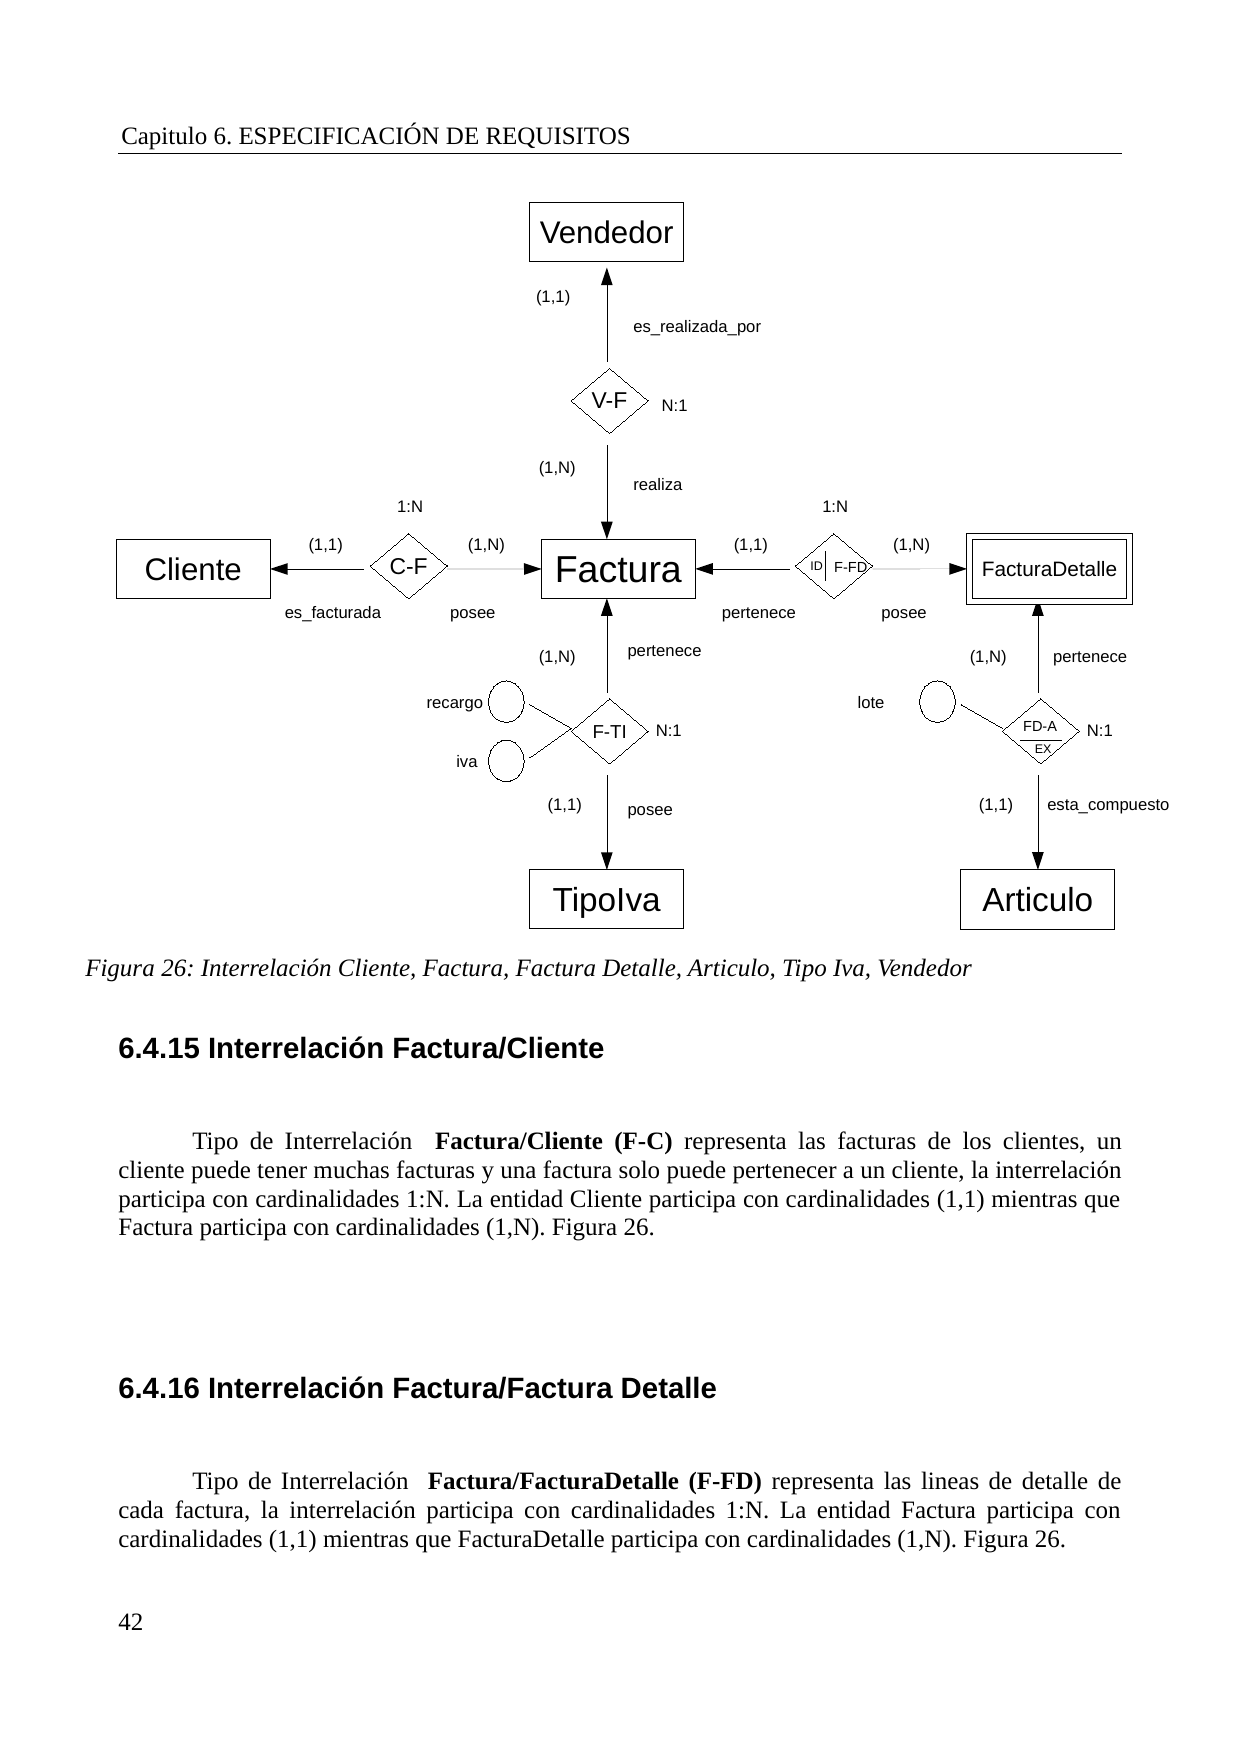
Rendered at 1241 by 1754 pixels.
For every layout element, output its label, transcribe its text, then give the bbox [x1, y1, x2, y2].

text Figura 26: Interrelación Cliente, Factura, Factura Detalle, Articulo, Tipo Iva, Vendedor [85, 953, 1199, 982]
text Tipo de Interrelación Factura/Cliente (F-C) representa las facturas de los clientes, un cliente puede tener muchas facturas y una factura solo puede pertenecer a un cliente, la interrelación participa con cardinalidades 1:N. La entidad Cliente participa con cardinalidades (1,1) mientras que Factura participa con cardinalidades (1,N). Figura 26. [118, 1126, 1122, 1241]
subtitle 6.4.16 Interrelación Factura/Factura Detalle [118, 1371, 1122, 1404]
subtitle 6.4.15 Interrelación Factura/Cliente [118, 1031, 1122, 1065]
text Tipo de Interrelación Factura/FacturaDetalle (F-FD) representa las lineas de detalle de cada factura, la interrelación participa con cardinalidades 1:N. La entidad Factura participa con cardinalidades (1,1) mientras que FacturaDetalle participa con cardinalidades (1,N). Figura 26. [118, 1466, 1122, 1552]
